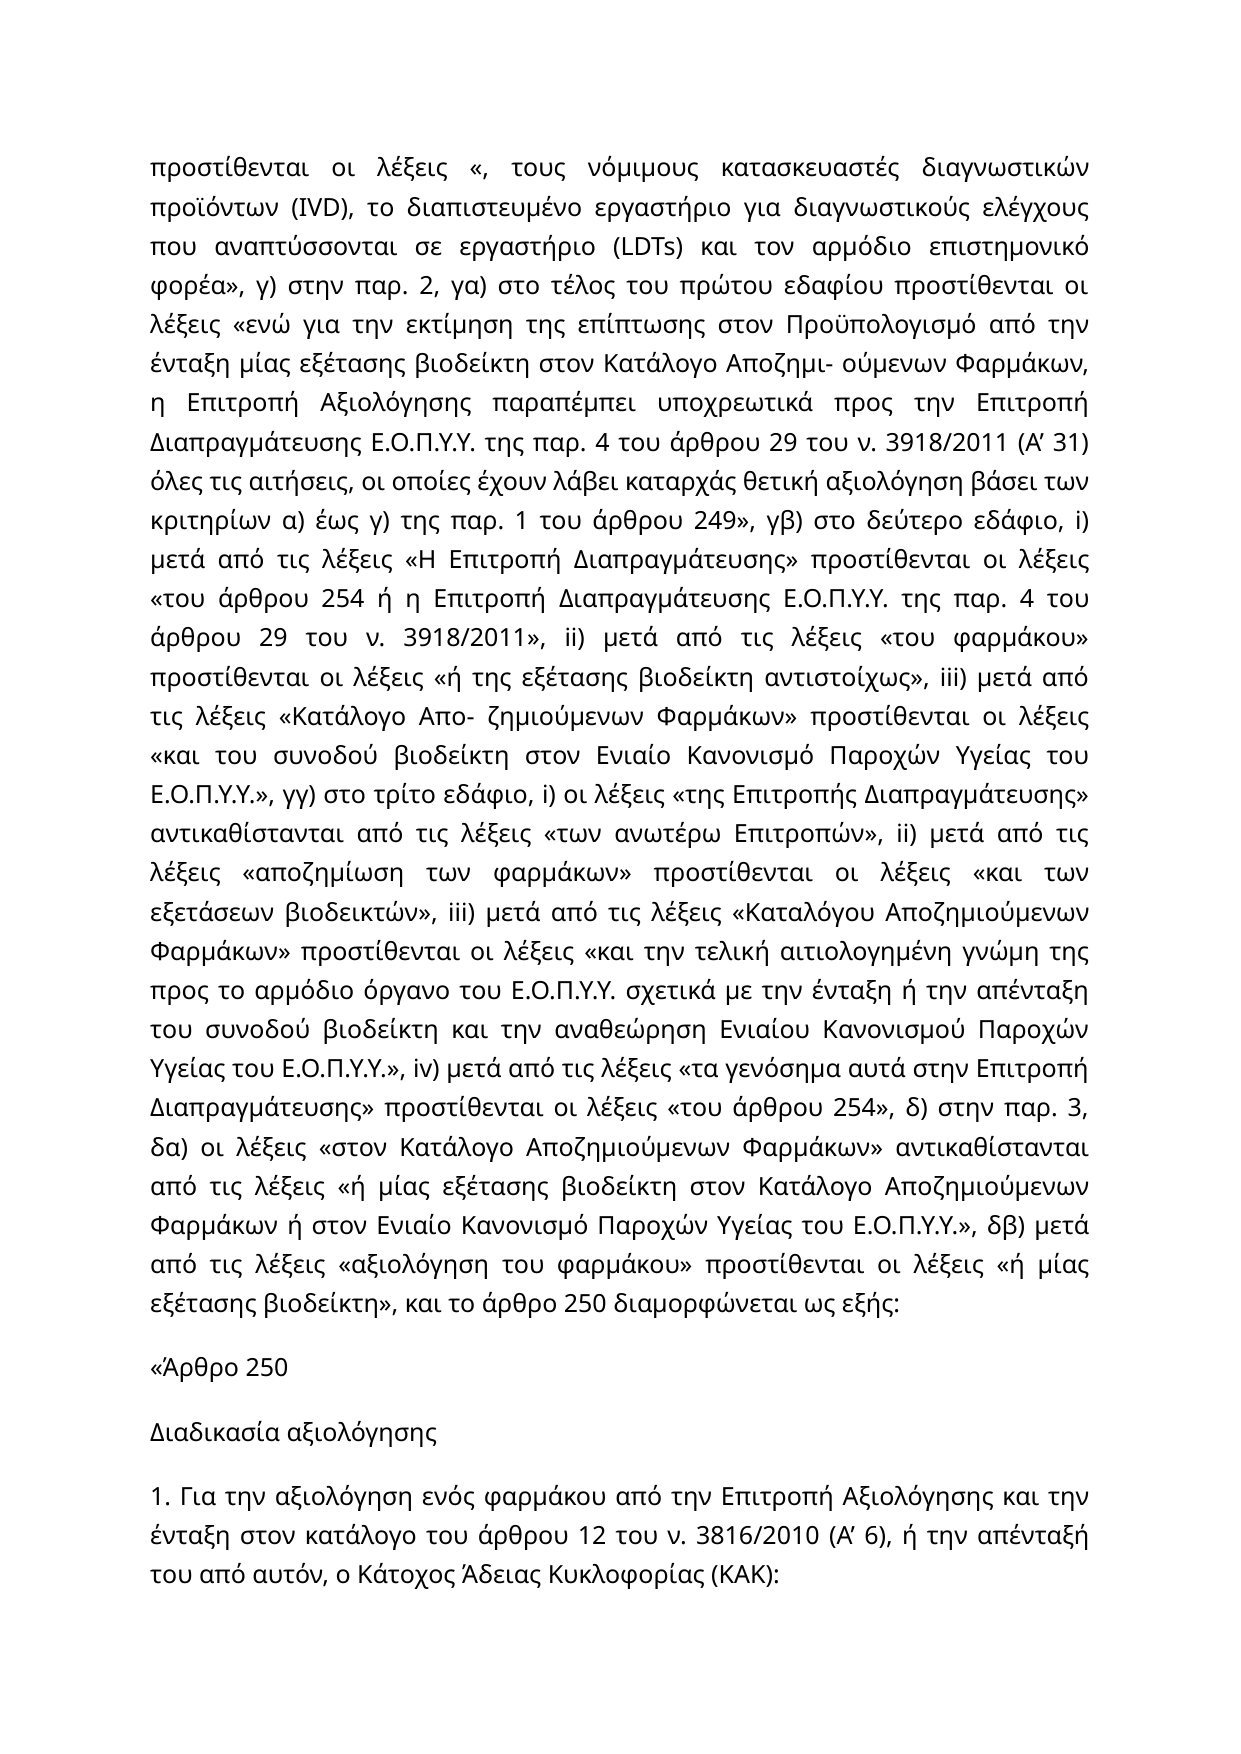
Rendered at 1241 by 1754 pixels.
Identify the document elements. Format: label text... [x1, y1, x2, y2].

text Διαδικασία αξιολόγησης [150, 1414, 1090, 1448]
text προστίθενται οι λέξεις «, τους νόμιμους κατασκευαστές διαγνωστικών προϊόντων (IVD), το διαπιστευμένο εργαστήριο για διαγνωστικούς ελέγχους που αναπτύσσονται σε εργαστήριο (LDTs) και τον αρμόδιο επιστημονικό φορέα», γ) στην παρ. 2, γα) στο τέλος του πρώτου εδαφίου προστίθενται οι λέξεις «ενώ για την εκτίμηση της επίπτωσης στον Προϋπολογισμό από την ένταξη μίας εξέτασης βιοδείκτη στον Κατάλογο Αποζημι- ούμενων Φαρμάκων, η Επιτροπή Αξιολόγησης παραπέμπει υποχρεωτικά προς την Επιτροπή Διαπραγμάτευσης Ε.Ο.Π.Υ.Υ. της παρ. 4 του άρθρου 29 του ν. 3918/2011 (Α’ 31) όλες τις αιτήσεις, οι οποίες έχουν λάβει καταρχάς θετική αξιολόγηση βάσει των κριτηρίων α) έως γ) της παρ. 1 του άρθρου 249», γβ) στο δεύτερο εδάφιο, i) μετά από τις λέξεις «Η Επιτροπή Διαπραγμάτευσης» προστίθενται οι λέξεις «του άρθρου 254 ή η Επιτροπή Διαπραγμάτευσης Ε.Ο.Π.Υ.Υ. της παρ. 4 του άρθρου 29 του ν. 3918/2011», ii) μετά από τις λέξεις «του φαρμάκου» προστίθενται οι λέξεις «ή της εξέτασης βιοδείκτη αντιστοίχως», iii) μετά από τις λέξεις «Κατάλογο Απο- ζημιούμενων Φαρμάκων» προστίθενται οι λέξεις «και του συνοδού βιοδείκτη στον Ενιαίο Κανονισμό Παροχών Υγείας του Ε.Ο.Π.Υ.Υ.», γγ) στο τρίτο εδάφιο, i) οι λέξεις «της Επιτροπής Διαπραγμάτευσης» αντικαθίστανται από τις λέξεις «των ανωτέρω Επιτροπών», ii) μετά από τις λέξεις «αποζημίωση των φαρμάκων» προστίθενται οι λέξεις «και των εξετάσεων βιοδεικτών», iii) μετά από τις λέξεις «Καταλόγου Αποζημιούμενων Φαρμάκων» προστίθενται οι λέξεις «και την τελική αιτιολογημένη γνώμη της προς το αρμόδιο όργανο του Ε.Ο.Π.Υ.Υ. σχετικά με την ένταξη ή την απένταξη του συνοδού βιοδείκτη και την αναθεώρηση Ενιαίου Κανονισμού Παροχών Υγείας του Ε.Ο.Π.Υ.Υ.», iv) μετά από τις λέξεις «τα γενόσημα αυτά στην Επιτροπή Διαπραγμάτευσης» προστίθενται οι λέξεις «του άρθρου 254», δ) στην παρ. 3, δα) οι λέξεις «στον Κατάλογο Αποζημιούμενων Φαρμάκων» αντικαθίστανται από τις λέξεις «ή μίας εξέτασης βιοδείκτη στον Κατάλογο Αποζημιούμενων Φαρμάκων ή στον Ενιαίο Κανονισμό Παροχών Υγείας του Ε.Ο.Π.Υ.Υ.», δβ) μετά από τις λέξεις «αξιολόγηση του φαρμάκου» προστίθενται οι λέξεις «ή μίας εξέτασης βιοδείκτη», και το άρθρο 250 διαμορφώνεται ως εξής: [150, 150, 1090, 1320]
text 1. Για την αξιολόγηση ενός φαρμάκου από την Επιτροπή Αξιολόγησης και την ένταξη στον κατάλογο του άρθρου 12 του ν. 3816/2010 (Α’ 6), ή την απένταξή του από αυτόν, o Κάτοχος Άδειας Κυκλοφορίας (ΚΑΚ): [150, 1478, 1090, 1591]
text «Άρθρο 250 [150, 1350, 1090, 1384]
